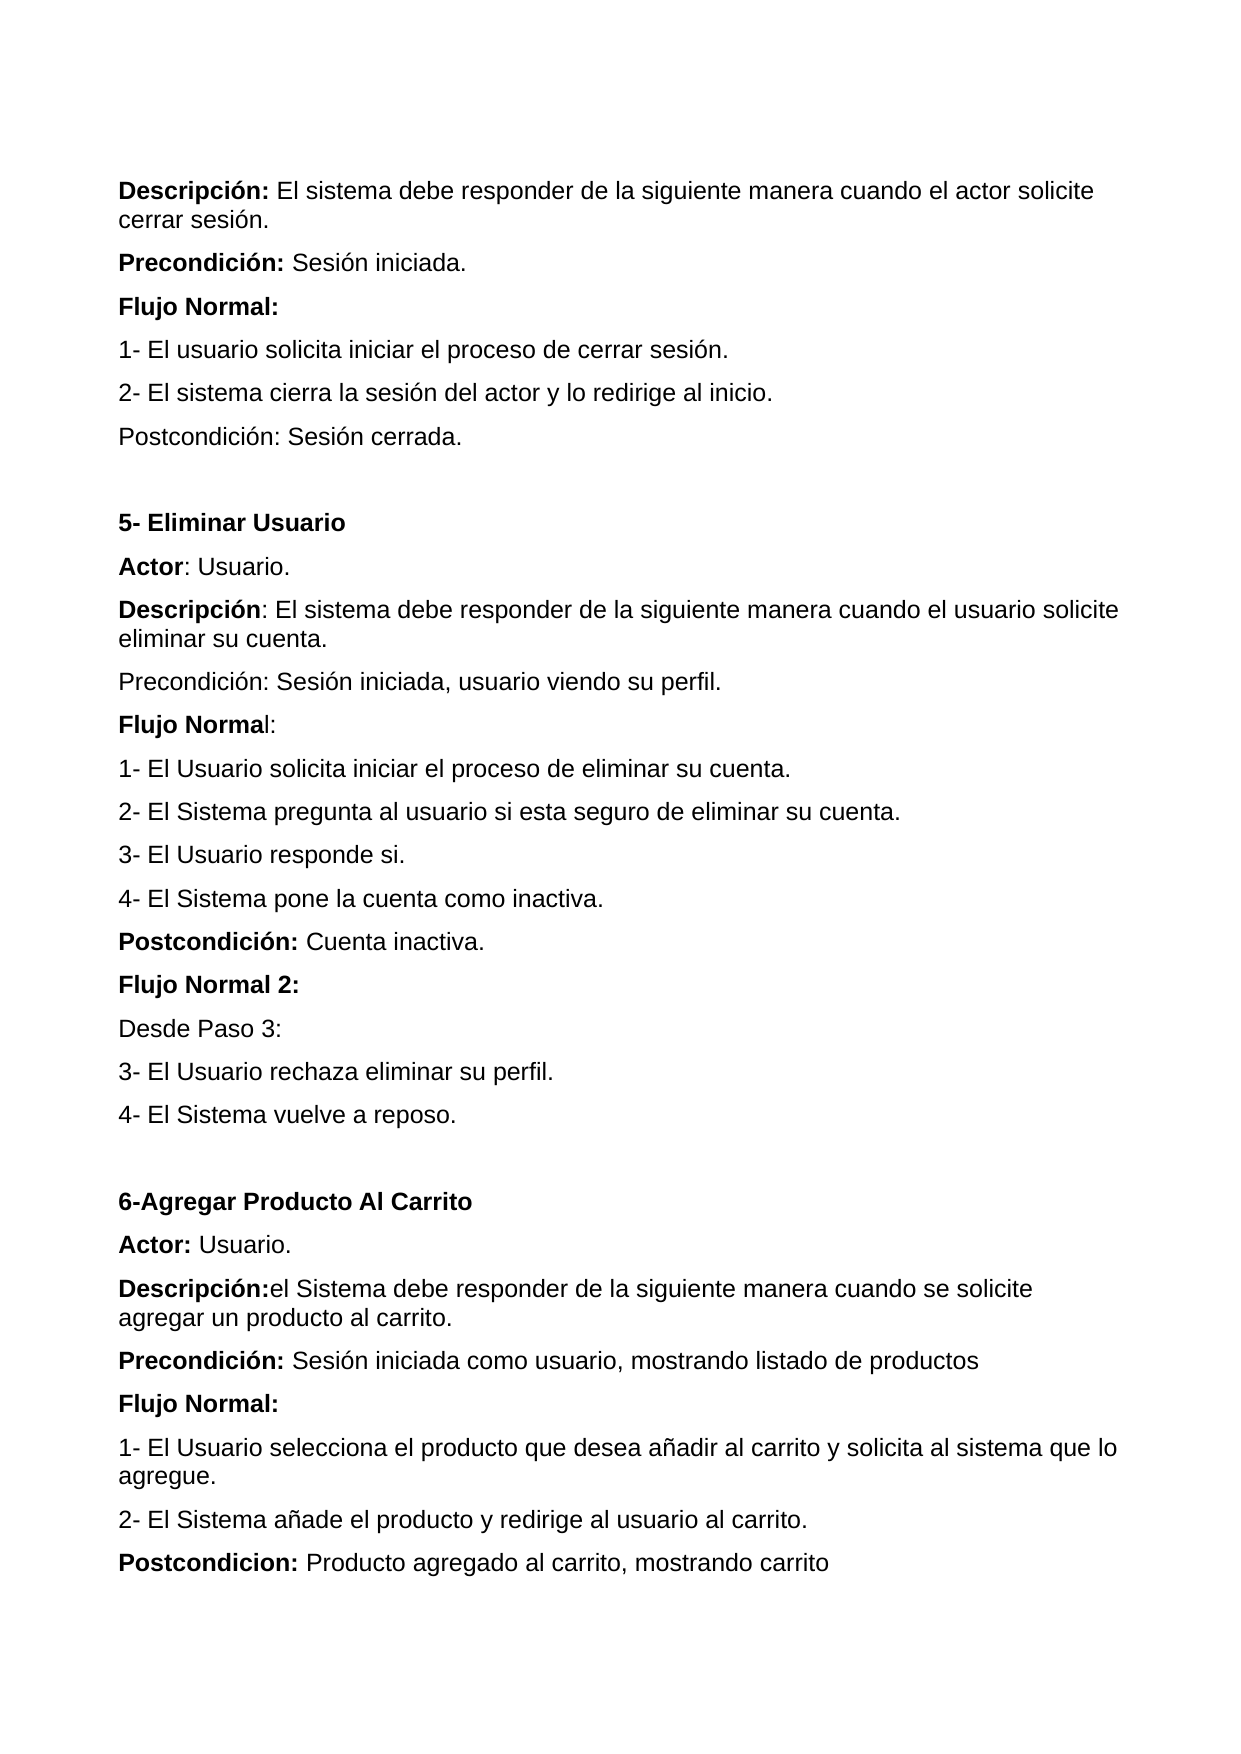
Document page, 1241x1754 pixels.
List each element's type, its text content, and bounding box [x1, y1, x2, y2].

text 1- El Usuario solicita iniciar el proceso de eliminar su cuenta. [118, 754, 1122, 783]
text Flujo Normal 2: [118, 971, 1122, 999]
text Flujo Normal: [118, 711, 1122, 739]
text 1- El usuario solicita iniciar el proceso de cerrar sesión. [118, 335, 1122, 364]
text Precondición: Sesión iniciada. [118, 248, 1122, 277]
text Flujo Normal: [118, 292, 1122, 321]
text 4- El Sistema pone la cuenta como inactiva. [118, 884, 1122, 913]
text 1- El Usuario selecciona el producto que desea añadir al carrito y solicita al sistema que lo agregue. [118, 1433, 1122, 1490]
text Postcondición: Cuenta inactiva. [118, 927, 1122, 956]
text Postcondición: Sesión cerrada. [118, 422, 1122, 451]
text 2- El sistema cierra la sesión del actor y lo redirige al inicio. [118, 378, 1122, 407]
text Postcondicion: Producto agregado al carrito, mostrando carrito [118, 1548, 1122, 1577]
text Descripción: El sistema debe responder de la siguiente manera cuando el actor solicite cerrar sesión. [118, 176, 1122, 234]
text Flujo Normal: [118, 1389, 1122, 1418]
text Descripción: El sistema debe responder de la siguiente manera cuando el usuario solicite eliminar su cuenta. [118, 595, 1122, 653]
text 4- El Sistema vuelve a reposo. [118, 1101, 1122, 1129]
text 2- El Sistema pregunta al usuario si esta seguro de eliminar su cuenta. [118, 797, 1122, 826]
text Precondición: Sesión iniciada como usuario, mostrando listado de productos [118, 1346, 1122, 1375]
text 3- El Usuario rechaza eliminar su perfil. [118, 1057, 1122, 1086]
text Precondición: Sesión iniciada, usuario viendo su perfil. [118, 667, 1122, 696]
text Descripción:el Sistema debe responder de la siguiente manera cuando se solicite agregar un producto al carrito. [118, 1274, 1122, 1331]
text Desde Paso 3: [118, 1014, 1122, 1043]
text Actor: Usuario. [118, 1231, 1122, 1259]
text 3- El Usuario responde si. [118, 841, 1122, 869]
text 5- Eliminar Usuario [118, 508, 1122, 537]
text 2- El Sistema añade el producto y redirige al usuario al carrito. [118, 1505, 1122, 1533]
text Actor: Usuario. [118, 552, 1122, 581]
text 6-Agregar Producto Al Carrito [118, 1187, 1122, 1216]
